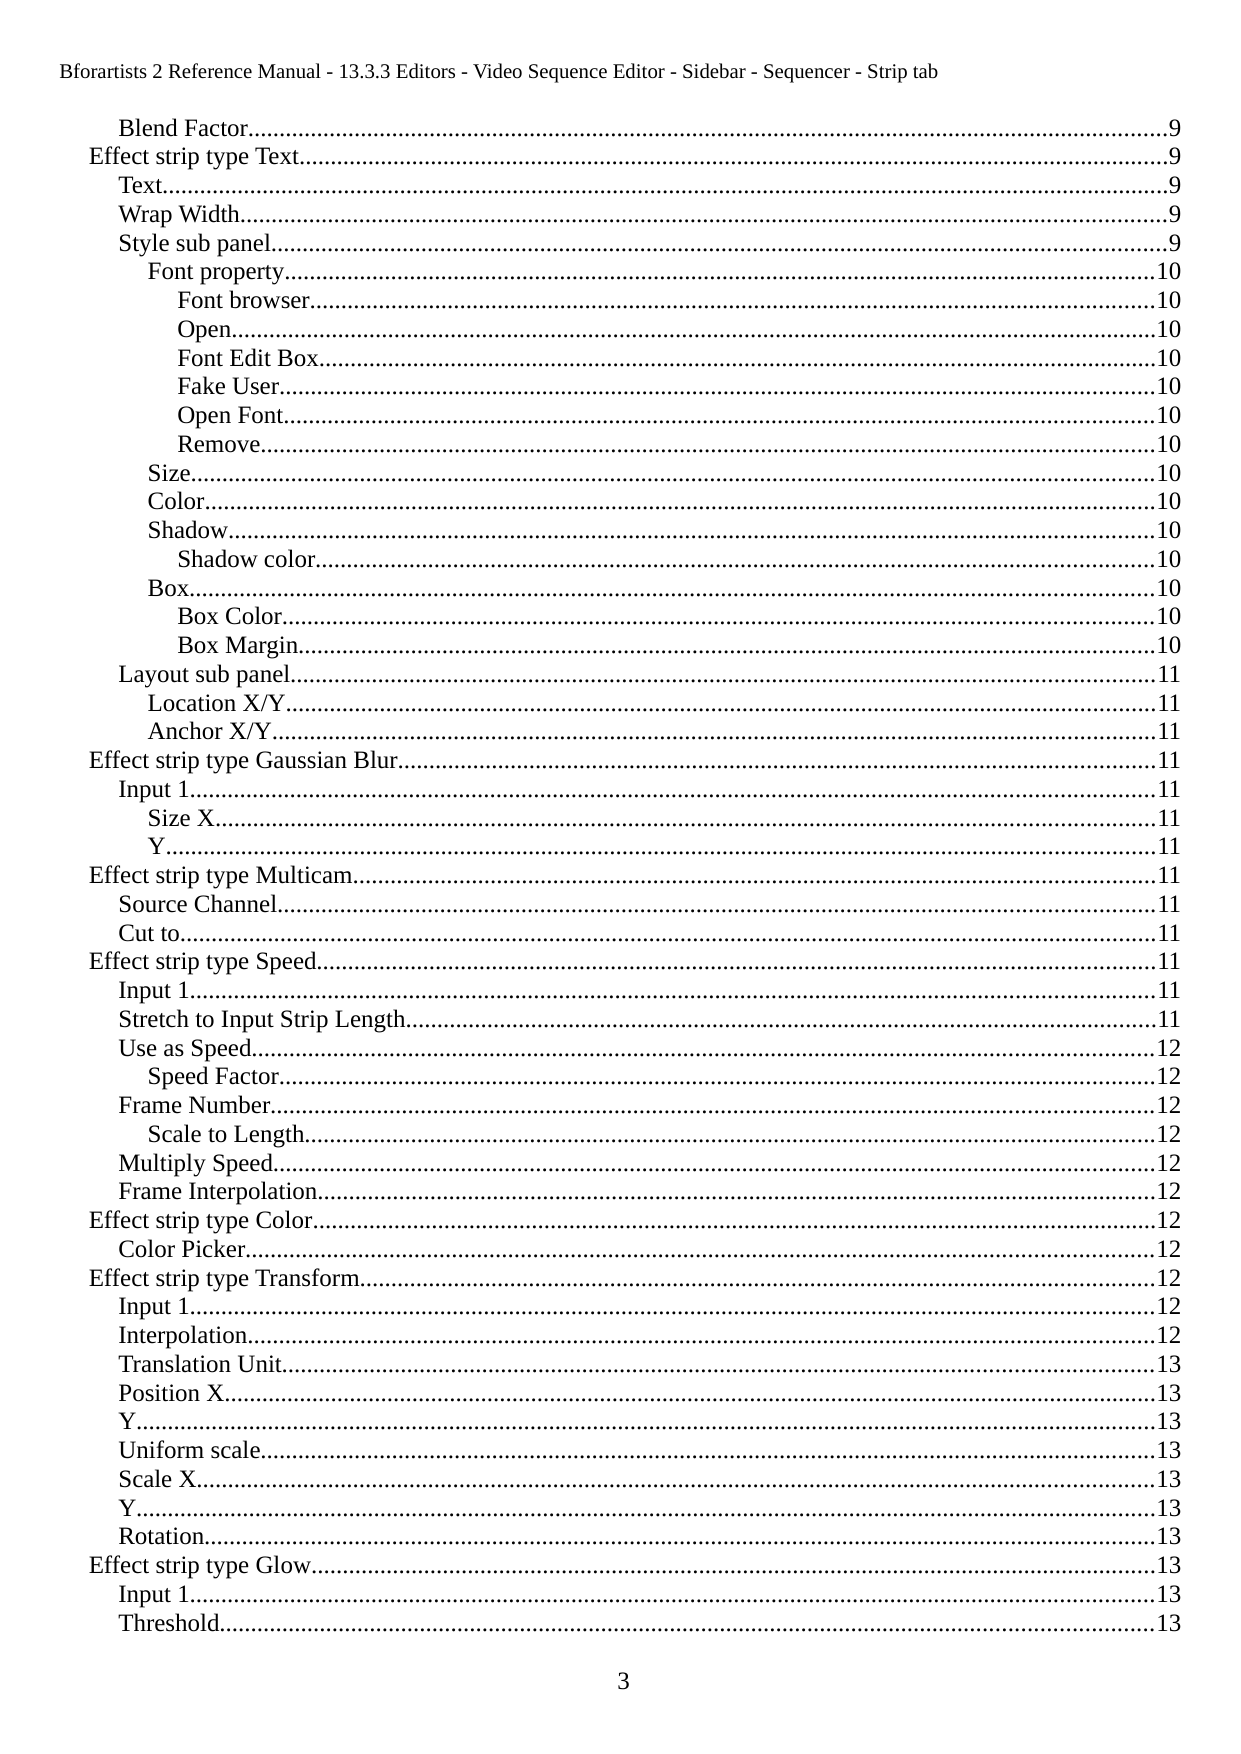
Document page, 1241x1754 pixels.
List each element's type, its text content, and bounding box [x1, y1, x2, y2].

text Effect strip type Gaussian Blur 11 [88, 745, 1181, 774]
text Size 10 [147, 458, 1181, 486]
text Y 11 [147, 831, 1181, 860]
text Fake User 10 [177, 371, 1181, 400]
text Location X/Y 11 [147, 688, 1181, 716]
text Rotation 13 [118, 1521, 1181, 1550]
text Box 10 [147, 573, 1181, 601]
text Effect strip type Color 12 [88, 1205, 1181, 1234]
text Threshold 13 [118, 1608, 1181, 1636]
text Input 1 12 [118, 1291, 1181, 1320]
text Blend Factor 9 [118, 113, 1181, 141]
text Translation Unit 13 [118, 1349, 1181, 1378]
text Speed Factor 12 [147, 1061, 1181, 1090]
text Open 10 [177, 314, 1181, 343]
text Uniform scale 13 [118, 1435, 1181, 1464]
text Anchor X/Y 11 [147, 716, 1181, 745]
text Effect strip type Transform 12 [88, 1263, 1181, 1291]
text Y 13 [118, 1493, 1181, 1521]
text Effect strip type Speed 11 [88, 946, 1181, 975]
text Scale X 13 [118, 1464, 1181, 1493]
text Remove 10 [177, 429, 1181, 458]
text Shadow color 10 [177, 544, 1181, 573]
text Font browser 10 [177, 285, 1181, 314]
text Style sub panel 9 [118, 228, 1181, 256]
text Color Picker 12 [118, 1234, 1181, 1263]
text Text 9 [118, 170, 1181, 199]
text Effect strip type Text 9 [88, 141, 1181, 170]
text Effect strip type Glow 13 [88, 1550, 1181, 1579]
text Input 1 13 [118, 1579, 1181, 1608]
text Stretch to Input Strip Length 11 [118, 1004, 1181, 1033]
text Frame Interpolation 12 [118, 1176, 1181, 1205]
text Input 1 11 [118, 975, 1181, 1004]
text Color 10 [147, 486, 1181, 515]
text Open Font 10 [177, 400, 1181, 429]
text Shadow 10 [147, 515, 1181, 544]
text Position X 13 [118, 1378, 1181, 1406]
text Multiply Speed 12 [118, 1148, 1181, 1176]
text Frame Number 12 [118, 1090, 1181, 1119]
text Source Channel 11 [118, 889, 1181, 918]
text Input 1 11 [118, 774, 1181, 803]
text Y 13 [118, 1406, 1181, 1435]
text Box Color 10 [177, 601, 1181, 630]
text Layout sub panel 11 [118, 659, 1181, 688]
text Size X 11 [147, 803, 1181, 831]
text Use as Speed 12 [118, 1033, 1181, 1061]
text Effect strip type Multicam 11 [88, 860, 1181, 889]
text Cut to 11 [118, 918, 1181, 946]
text Wrap Width 9 [118, 199, 1181, 228]
text Box Margin 10 [177, 630, 1181, 659]
text Font property 10 [147, 256, 1181, 285]
text Interpolation 12 [118, 1320, 1181, 1349]
text Font Edit Box 10 [177, 343, 1181, 371]
text Scale to Length 12 [147, 1119, 1181, 1148]
